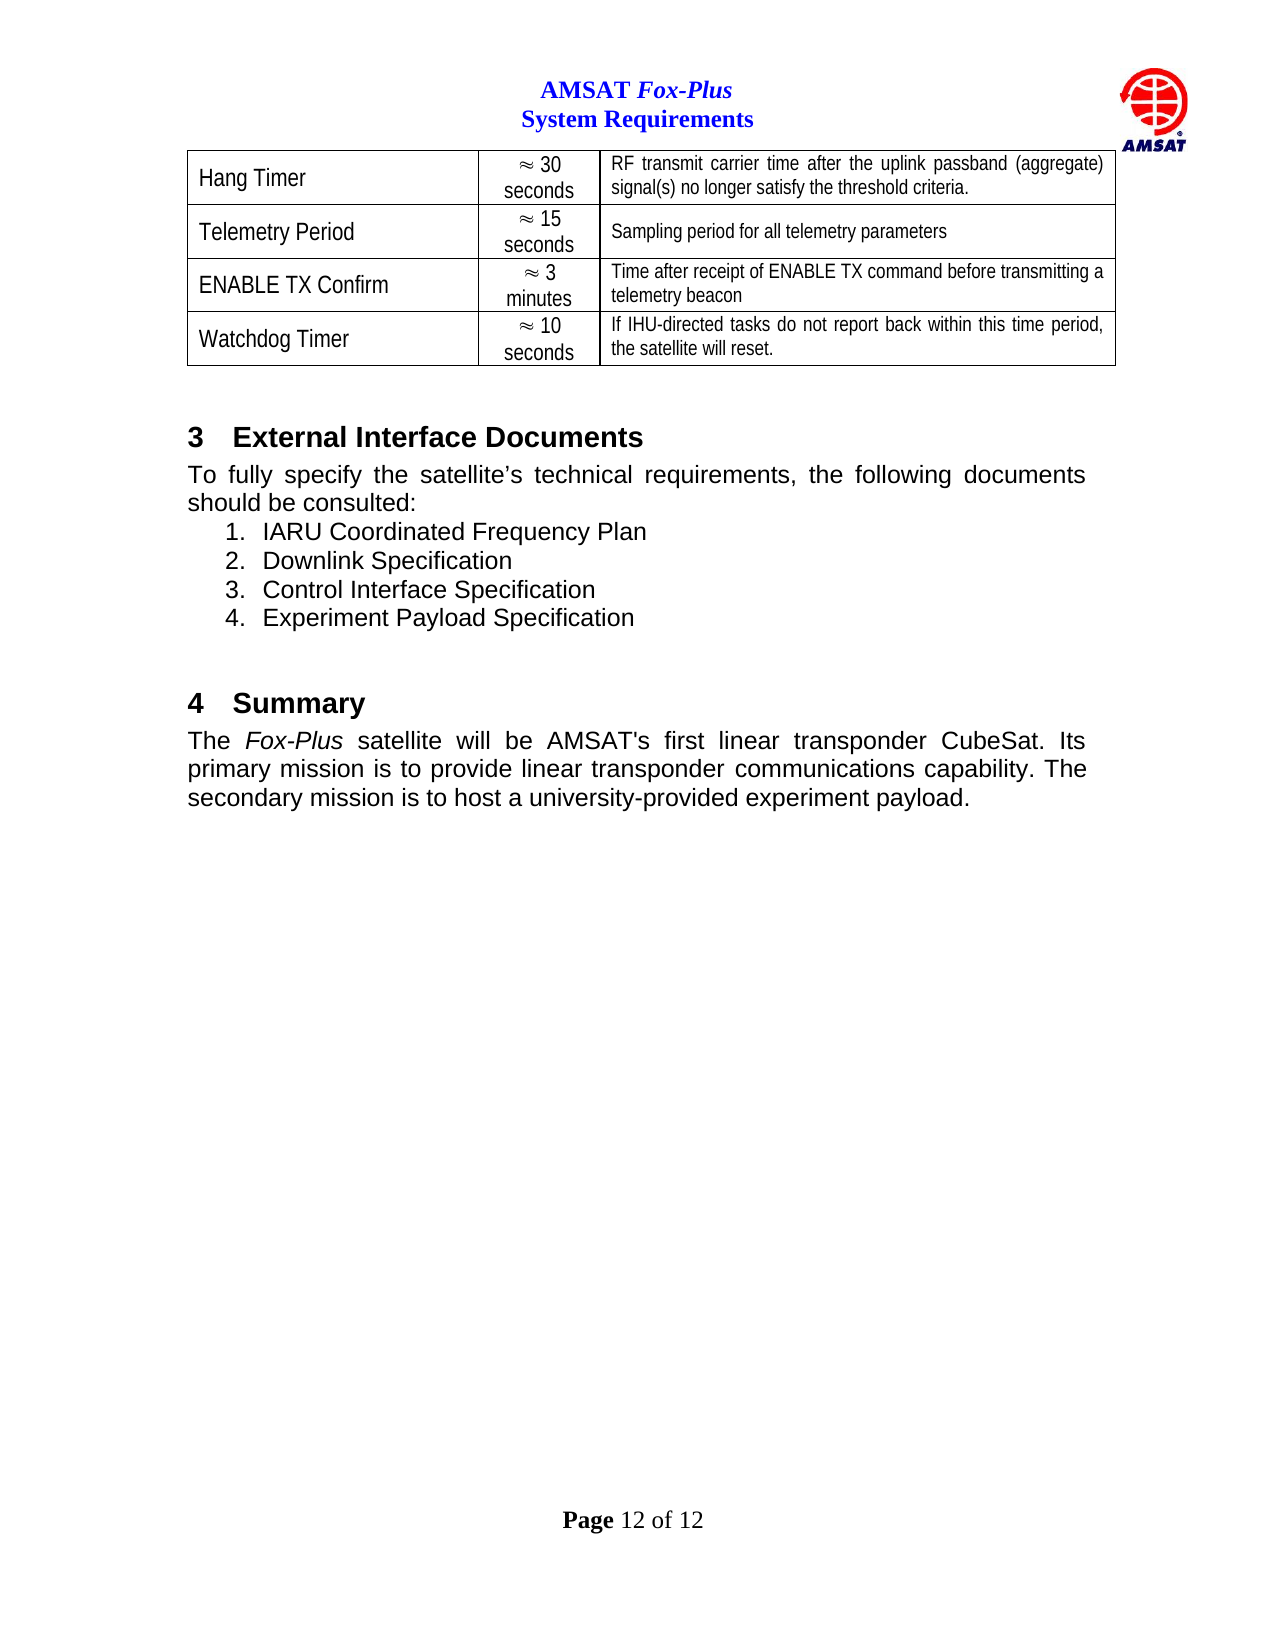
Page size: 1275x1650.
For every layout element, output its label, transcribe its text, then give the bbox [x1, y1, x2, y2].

table_cell  10 seconds [479, 312, 599, 365]
table_cell RF transmit carrier time after the uplink passband (aggregate) signal(s) no longer satisfy the threshold criteria. [601, 151, 1115, 204]
table_cell Sampling period for all telemetry parameters [601, 205, 1115, 257]
table_cell  30 seconds [479, 151, 599, 204]
list IARU Coordinated Frequency Plan [225, 517, 1087, 546]
subtitle External Interface Documents [187, 420, 1087, 453]
list Downlink Specification [225, 546, 1087, 574]
table_cell  3 minutes [479, 259, 599, 311]
table_cell  15 seconds [479, 205, 599, 257]
subtitle Summary [187, 686, 1087, 719]
list Experiment Payload Specification [225, 603, 1087, 632]
text To fully specify the satellite’s technical requirements, the following documents should be consulted: [187, 459, 1087, 517]
table_cell If IHU-directed tasks do not report back within this time period, the satellite will reset. [601, 312, 1115, 365]
list Control Interface Specification [225, 574, 1087, 603]
text The Fox-Plus satellite will be AMSAT's first linear transponder CubeSat. Its primary mission is to provide linear transponder communications capability. The secondary mission is to host a university-provided experiment payload. [187, 726, 1087, 812]
table_cell Time after receipt of ENABLE TX command before transmitting a telemetry beacon [601, 259, 1115, 311]
table_cell Watchdog Timer [188, 312, 478, 365]
table_cell ENABLE TX Confirm [188, 259, 478, 311]
table_cell Hang Timer [188, 151, 478, 204]
table_cell Telemetry Period [188, 205, 478, 257]
